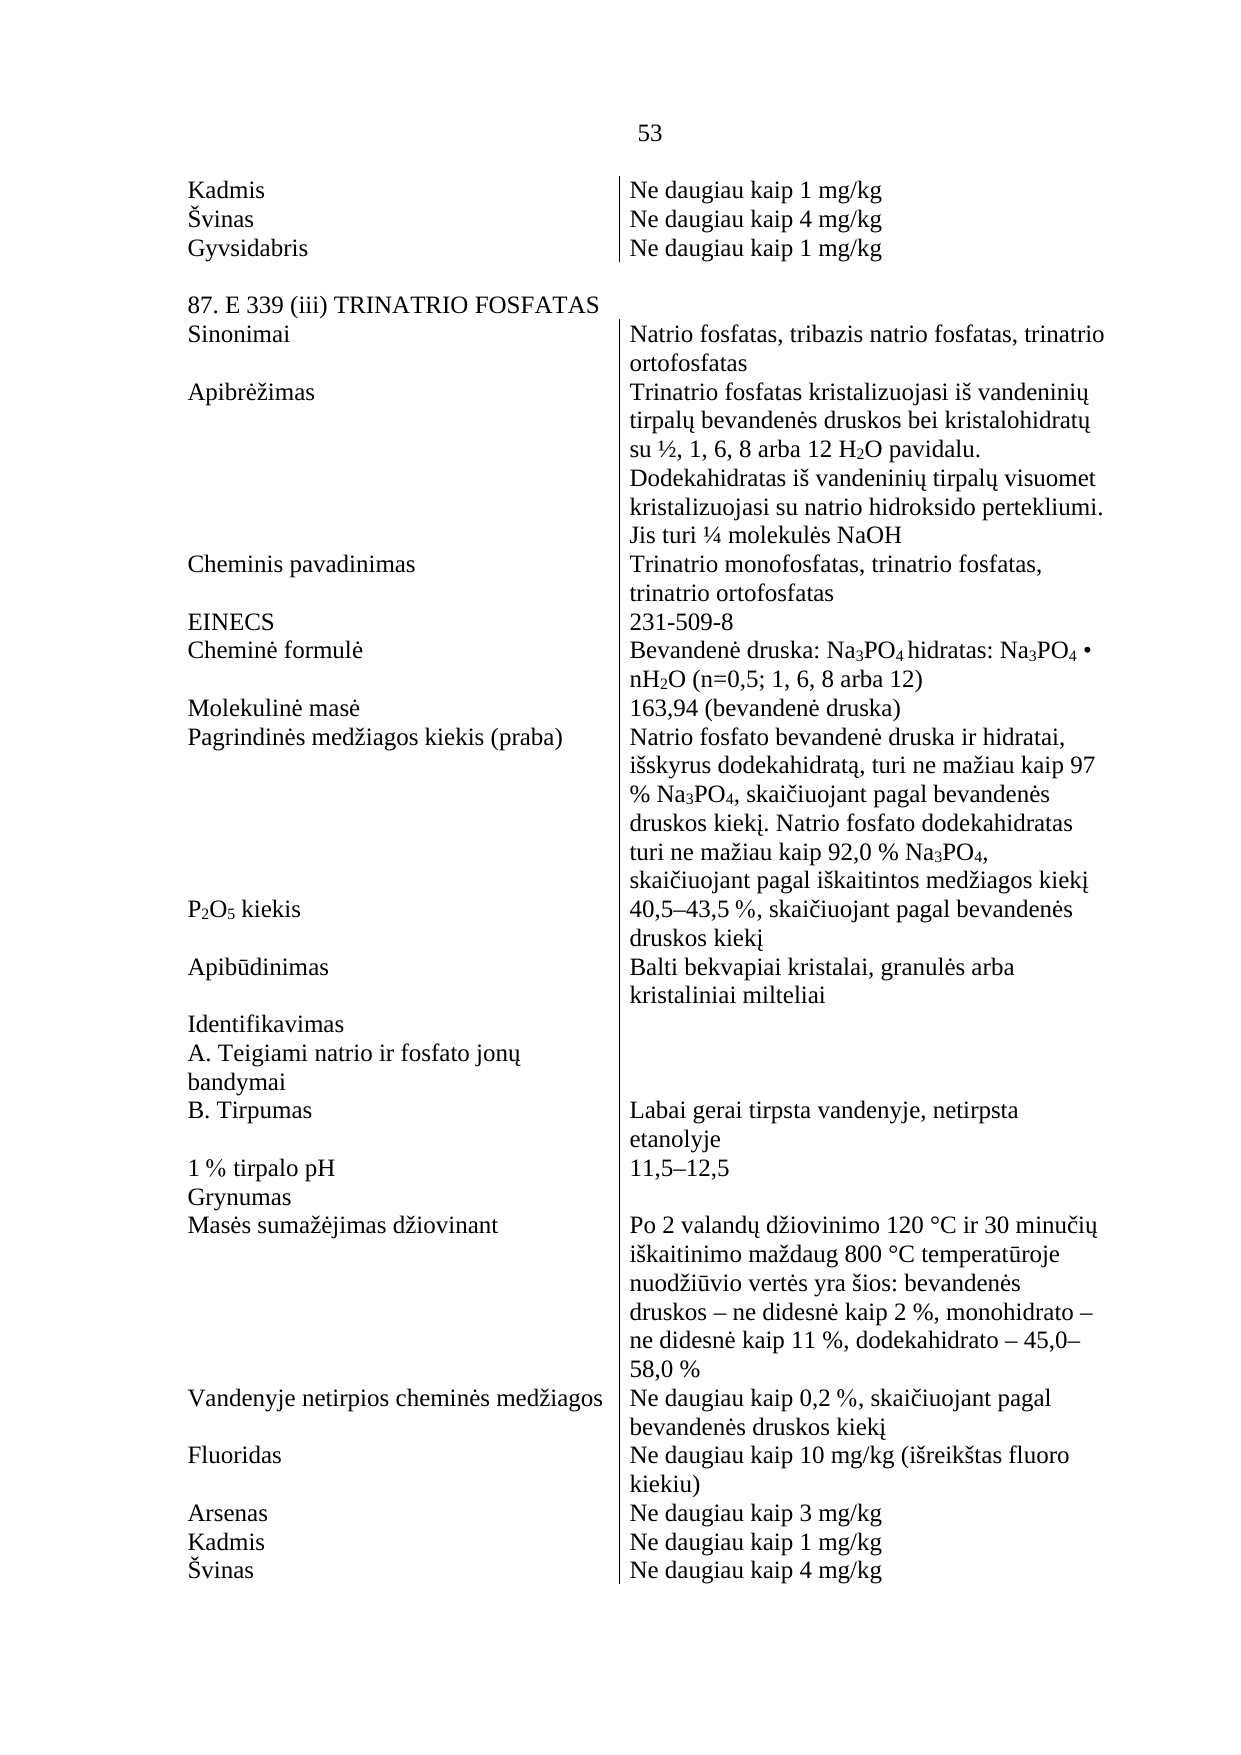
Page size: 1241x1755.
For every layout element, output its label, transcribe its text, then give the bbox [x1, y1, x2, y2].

table_header 87. E 339 (iii) TRINATRIO FOSFATAS [177, 291, 1122, 319]
table_cell Švinas [177, 204, 619, 233]
table_cell Po 2 valandų džiovinimo 120 °C ir 30 minučių iškaitinimo maždaug 800 °C temperatūroje nuodžiūvio vertės yra šios: bevandenės druskos – ne didesnė kaip 2 %, monohidrato – ne didesnė kaip 11 %, dodekahidrato – 45,0–58,0 % [620, 1211, 1122, 1383]
table_cell 163,94 (bevandenė druska) [620, 693, 1122, 722]
table_cell Apibūdinimas [177, 952, 619, 1009]
table_cell B. Tirpumas [177, 1096, 619, 1153]
table_cell Labai gerai tirpsta vandenyje, netirpsta etanolyje [620, 1096, 1122, 1153]
table_cell Grynumas [177, 1182, 619, 1211]
table_cell Ne daugiau kaip 1 mg/kg [620, 1527, 1122, 1556]
table_cell Molekulinė masė [177, 693, 619, 722]
table_cell Kadmis [177, 1527, 619, 1556]
table_cell Ne daugiau kaip 3 mg/kg [620, 1498, 1122, 1527]
table_cell Natrio fosfato bevandenė druska ir hidratai, išskyrus dodekahidratą, turi ne mažiau kaip 97 % Na3PO4, skaičiuojant pagal bevandenės druskos kiekį. Natrio fosfato dodekahidratas turi ne mažiau kaip 92,0 % Na3PO4, skaičiuojant pagal iškaitintos medžiagos kiekį [620, 722, 1122, 894]
table_cell Apibrėžimas [177, 377, 619, 549]
table_cell Ne daugiau kaip 0,2 , skaičiuojant pagal bevandenės druskos kiekį [620, 1383, 1122, 1441]
table_cell Ne daugiau kaip 1 mg/kg [620, 233, 1122, 262]
table_cell Identifikavimas [177, 1009, 619, 1038]
table_cell [620, 1009, 1122, 1038]
table_cell 231-509-8 [620, 607, 1122, 636]
table_cell Trinatrio fosfatas kristalizuojasi iš vandeninių tirpalų bevandenės druskos bei kristalohidratų su ½, 1, 6, 8 arba 12 H2O pavidalu. Dodekahidratas iš vandeninių tirpalų visuomet kristalizuojasi su natrio hidroksido pertekliumi. Jis turi ¼ molekulės NaOH [620, 377, 1122, 549]
table_cell Vandenyje netirpios cheminės medžiagos [177, 1383, 619, 1441]
table_cell Bevandenė druska: Na3PO4 hidratas: Na3PO4 • nH2O (n=0,5; 1, 6, 8 arba 12) [620, 636, 1122, 693]
table_cell Arsenas [177, 1498, 619, 1527]
table_cell Ne daugiau kaip 4 mg/kg [620, 1556, 1122, 1584]
table_cell Pagrindinės medžiagos kiekis (praba) [177, 722, 619, 894]
table_cell 1  tirpalo pH [177, 1153, 619, 1182]
table_cell A. Teigiami natrio ir fosfato jonų bandymai [177, 1038, 619, 1096]
table_cell Kadmis [177, 176, 619, 204]
table_cell P2O5 kiekis [177, 894, 619, 952]
table_cell Švinas [177, 1556, 619, 1584]
table_cell Gyvsidabris [177, 233, 619, 262]
table_cell Cheminis pavadinimas [177, 549, 619, 607]
table_cell Balti bekvapiai kristalai, granulės arba kristaliniai milteliai [620, 952, 1122, 1009]
table_cell Trinatrio monofosfatas, trinatrio fosfatas, trinatrio ortofosfatas [620, 549, 1122, 607]
table_cell Ne daugiau kaip 1 mg/kg [620, 176, 1122, 204]
table_cell Fluoridas [177, 1441, 619, 1498]
table_cell [620, 1182, 1122, 1211]
table_cell Cheminė formulė [177, 636, 619, 693]
table_cell EINECS [177, 607, 619, 636]
table_cell [620, 1038, 1122, 1096]
table_cell Ne daugiau kaip 4 mg/kg [620, 204, 1122, 233]
table_cell Sinonimai [177, 319, 619, 377]
table_cell 40,5–43,5 , skaičiuojant pagal bevandenės druskos kiekį [620, 894, 1122, 952]
table_cell Natrio fosfatas, tribazis natrio fosfatas, trinatrio ortofosfatas [620, 319, 1122, 377]
table_cell Masės sumažėjimas džiovinant [177, 1211, 619, 1383]
table_cell Ne daugiau kaip 10 mg/kg (išreikštas fluoro kiekiu) [620, 1441, 1122, 1498]
table_cell 11,5–12,5 [620, 1153, 1122, 1182]
